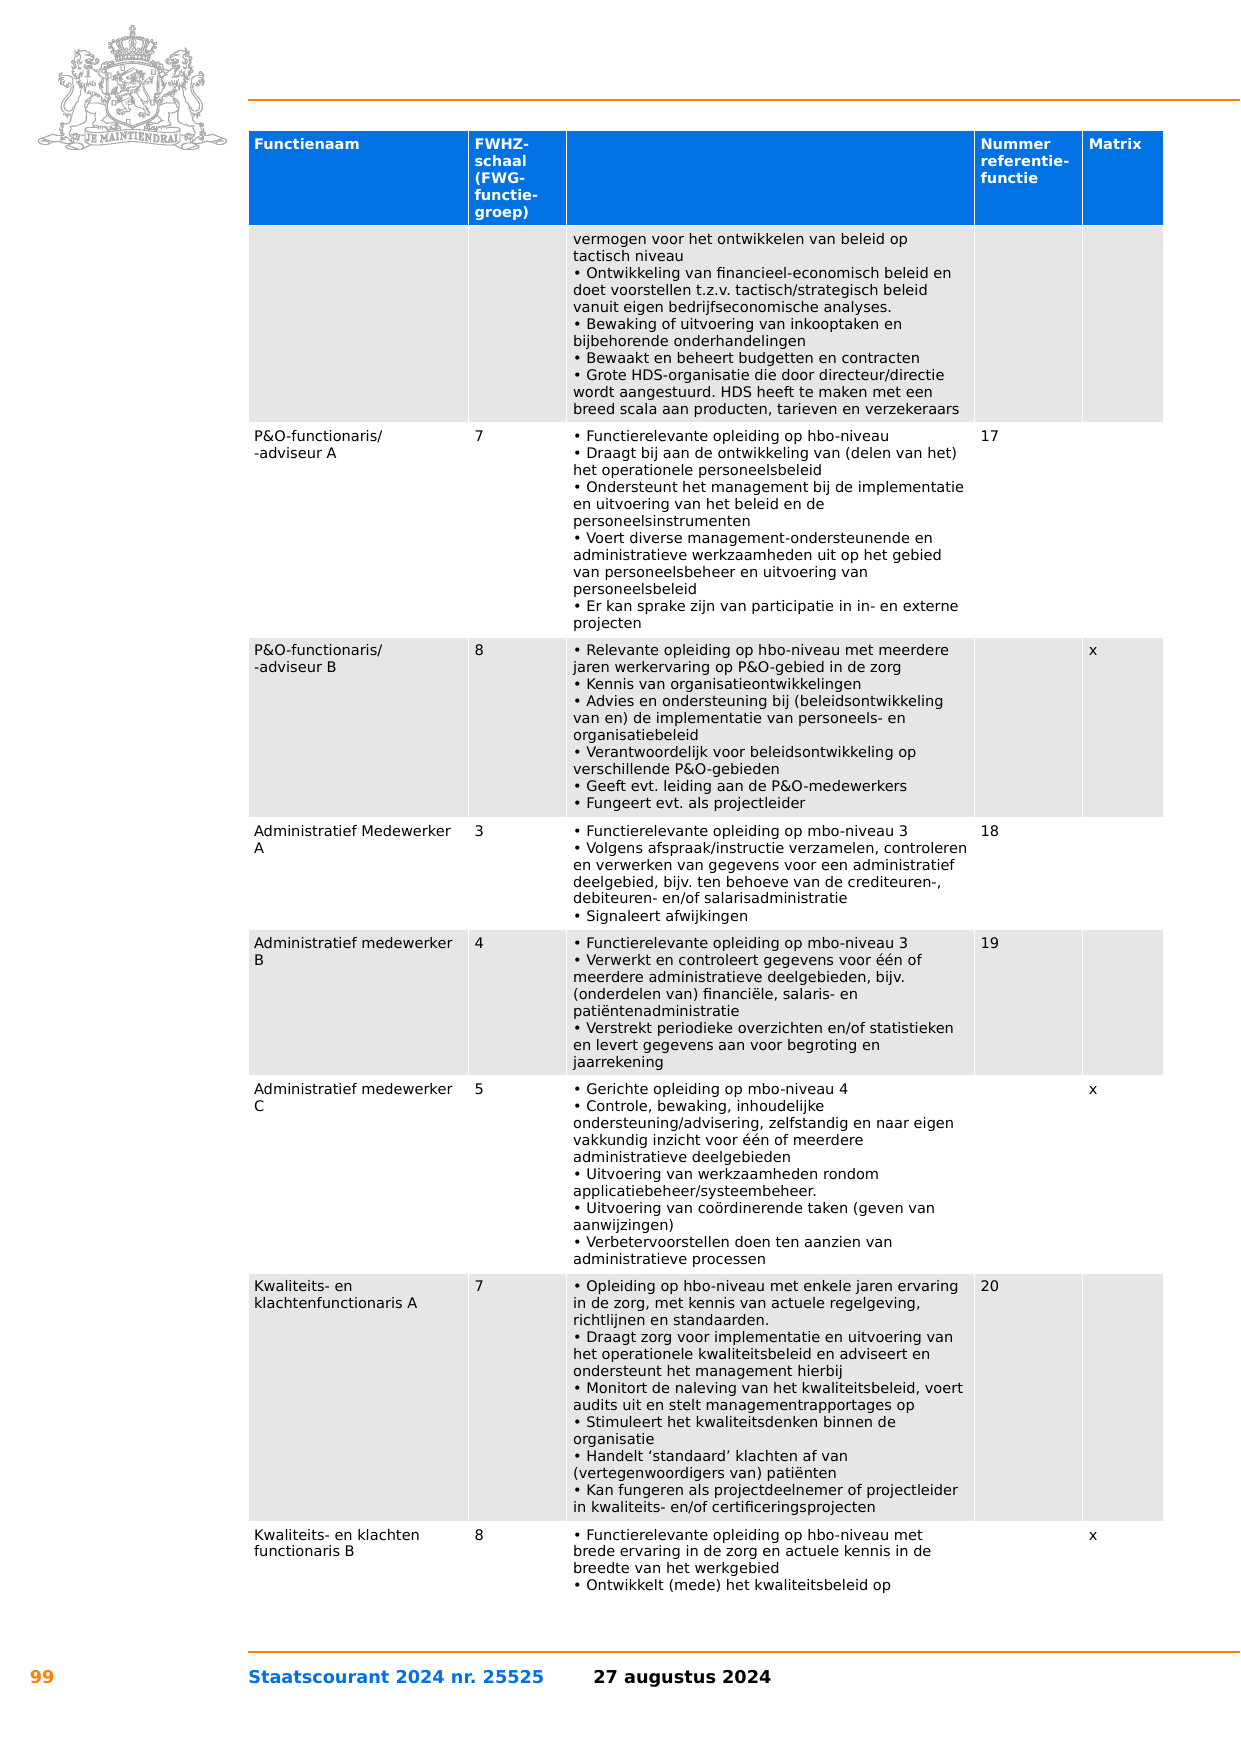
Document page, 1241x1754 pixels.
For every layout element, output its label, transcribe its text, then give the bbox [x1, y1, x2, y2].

table_cell [975, 638, 1082, 817]
table_cell 4 [469, 930, 566, 1075]
table_cell • Functierelevante opleiding op mbo-niveau 3 • Verwerkt en controleert gegevens voor één of meerdere administratieve deelgebieden, bijv. (onderdelen van) financiële, salaris- en patiëntenadministratie • Verstrekt periodieke overzichten en/of statistieken en levert gegevens aan voor begroting en jaarrekening [567, 930, 974, 1075]
table_cell 8 [469, 638, 566, 817]
table_cell [975, 1522, 1082, 1599]
table_cell • Opleiding op hbo-niveau met enkele jaren ervaring in de zorg, met kennis van actuele regelgeving, richtlijnen en standaarden. • Draagt zorg voor implementatie en uitvoering van het operationele kwaliteitsbeleid en adviseert en ondersteunt het management hierbij • Monitort de naleving van het kwaliteitsbeleid, voert audits uit en stelt managementrapportages op • Stimuleert het kwaliteitsdenken binnen de organisatie • Handelt ‘standaard’ klachten af van (vertegenwoordigers van) patiënten • Kan fungeren als projectdeelnemer of projectleider in kwaliteits- en/of certificeringsprojecten [567, 1274, 974, 1521]
table_cell 7 [469, 424, 566, 637]
table_cell 7 [469, 1274, 566, 1521]
table_cell 5 [469, 1076, 566, 1272]
table_cell 3 [469, 818, 566, 929]
table_cell P&O-functionaris/ -adviseur A [249, 424, 468, 637]
table_cell Kwaliteits- en klachtenfunctionaris A [249, 1274, 468, 1521]
table_cell vermogen voor het ontwikkelen van beleid op tactisch niveau • Ontwikkeling van financieel-economisch beleid en doet voorstellen t.z.v. tactisch/strategisch beleid vanuit eigen bedrijfseconomische analyses. • Bewaking of uitvoering van inkooptaken en bijbehorende onderhandelingen • Bewaakt en beheert budgetten en contracten • Grote HDS-organisatie die door directeur/directie wordt aangestuurd. HDS heeft te maken met een breed scala aan producten, tarieven en verzekeraars [567, 226, 974, 422]
table_cell Kwaliteits- en klachten functionaris B [249, 1522, 468, 1599]
table_cell x [1083, 638, 1163, 817]
table_cell 19 [975, 930, 1082, 1075]
table_cell • Relevante opleiding op hbo-niveau met meerdere jaren werkervaring op P&O-gebied in de zorg • Kennis van organisatieontwikkelingen • Advies en ondersteuning bij (beleidsontwikkeling van en) de implementatie van personeels- en organisatiebeleid • Verantwoordelijk voor beleidsontwikkeling op verschillende P&O-gebieden • Geeft evt. leiding aan de P&O-medewerkers • Fungeert evt. als projectleider [567, 638, 974, 817]
table_cell 20 [975, 1274, 1082, 1521]
table_cell 17 [975, 424, 1082, 637]
table_cell 18 [975, 818, 1082, 929]
table_cell [1083, 424, 1163, 637]
table_cell Administratief medewerker B [249, 930, 468, 1075]
table_header [567, 131, 974, 225]
table_cell [975, 1076, 1082, 1272]
table_cell Administratief medewerker C [249, 1076, 468, 1272]
table_header FWHZ-schaal (FWG-functie-groep) [469, 131, 566, 225]
table_cell P&O-functionaris/ -adviseur B [249, 638, 468, 817]
table_cell x [1083, 1076, 1163, 1272]
table_cell Administratief Medewerker A [249, 818, 468, 929]
table_header Functienaam [249, 131, 468, 225]
table_cell 8 [469, 1522, 566, 1599]
table_cell [1083, 1274, 1163, 1521]
table_header Matrix [1083, 131, 1163, 225]
table_cell [975, 226, 1082, 422]
table_cell • Functierelevante opleiding op hbo-niveau met brede ervaring in de zorg en actuele kennis in de breedte van het werkgebied • Ontwikkelt (mede) het kwaliteitsbeleid op [567, 1522, 974, 1599]
table_cell • Functierelevante opleiding op hbo-niveau • Draagt bij aan de ontwikkeling van (delen van het) het operationele personeelsbeleid • Ondersteunt het management bij de implementatie en uitvoering van het beleid en de personeelsinstrumenten • Voert diverse management-ondersteunende en administratieve werkzaamheden uit op het gebied van personeelsbeheer en uitvoering van personeelsbeleid • Er kan sprake zijn van participatie in in- en externe projecten [567, 424, 974, 637]
table_cell [1083, 226, 1163, 422]
table_cell [1083, 930, 1163, 1075]
table_cell x [1083, 1522, 1163, 1599]
picture [38, 25, 227, 150]
table_header Nummer referentie-functie [975, 131, 1082, 225]
table_cell [469, 226, 566, 422]
table_cell [1083, 818, 1163, 929]
table_cell • Gerichte opleiding op mbo-niveau 4 • Controle, bewaking, inhoudelijke ondersteuning/advisering, zelfstandig en naar eigen vakkundig inzicht voor één of meerdere administratieve deelgebieden • Uitvoering van werkzaamheden rondom applicatiebeheer/systeembeheer. • Uitvoering van coördinerende taken (geven van aanwijzingen) • Verbetervoorstellen doen ten aanzien van administratieve processen [567, 1076, 974, 1272]
table_cell [249, 226, 468, 422]
table_cell • Functierelevante opleiding op mbo-niveau 3 • Volgens afspraak/instructie verzamelen, controleren en verwerken van gegevens voor een administratief deelgebied, bijv. ten behoeve van de crediteuren-, debiteuren- en/of salarisadministratie • Signaleert afwijkingen [567, 818, 974, 929]
